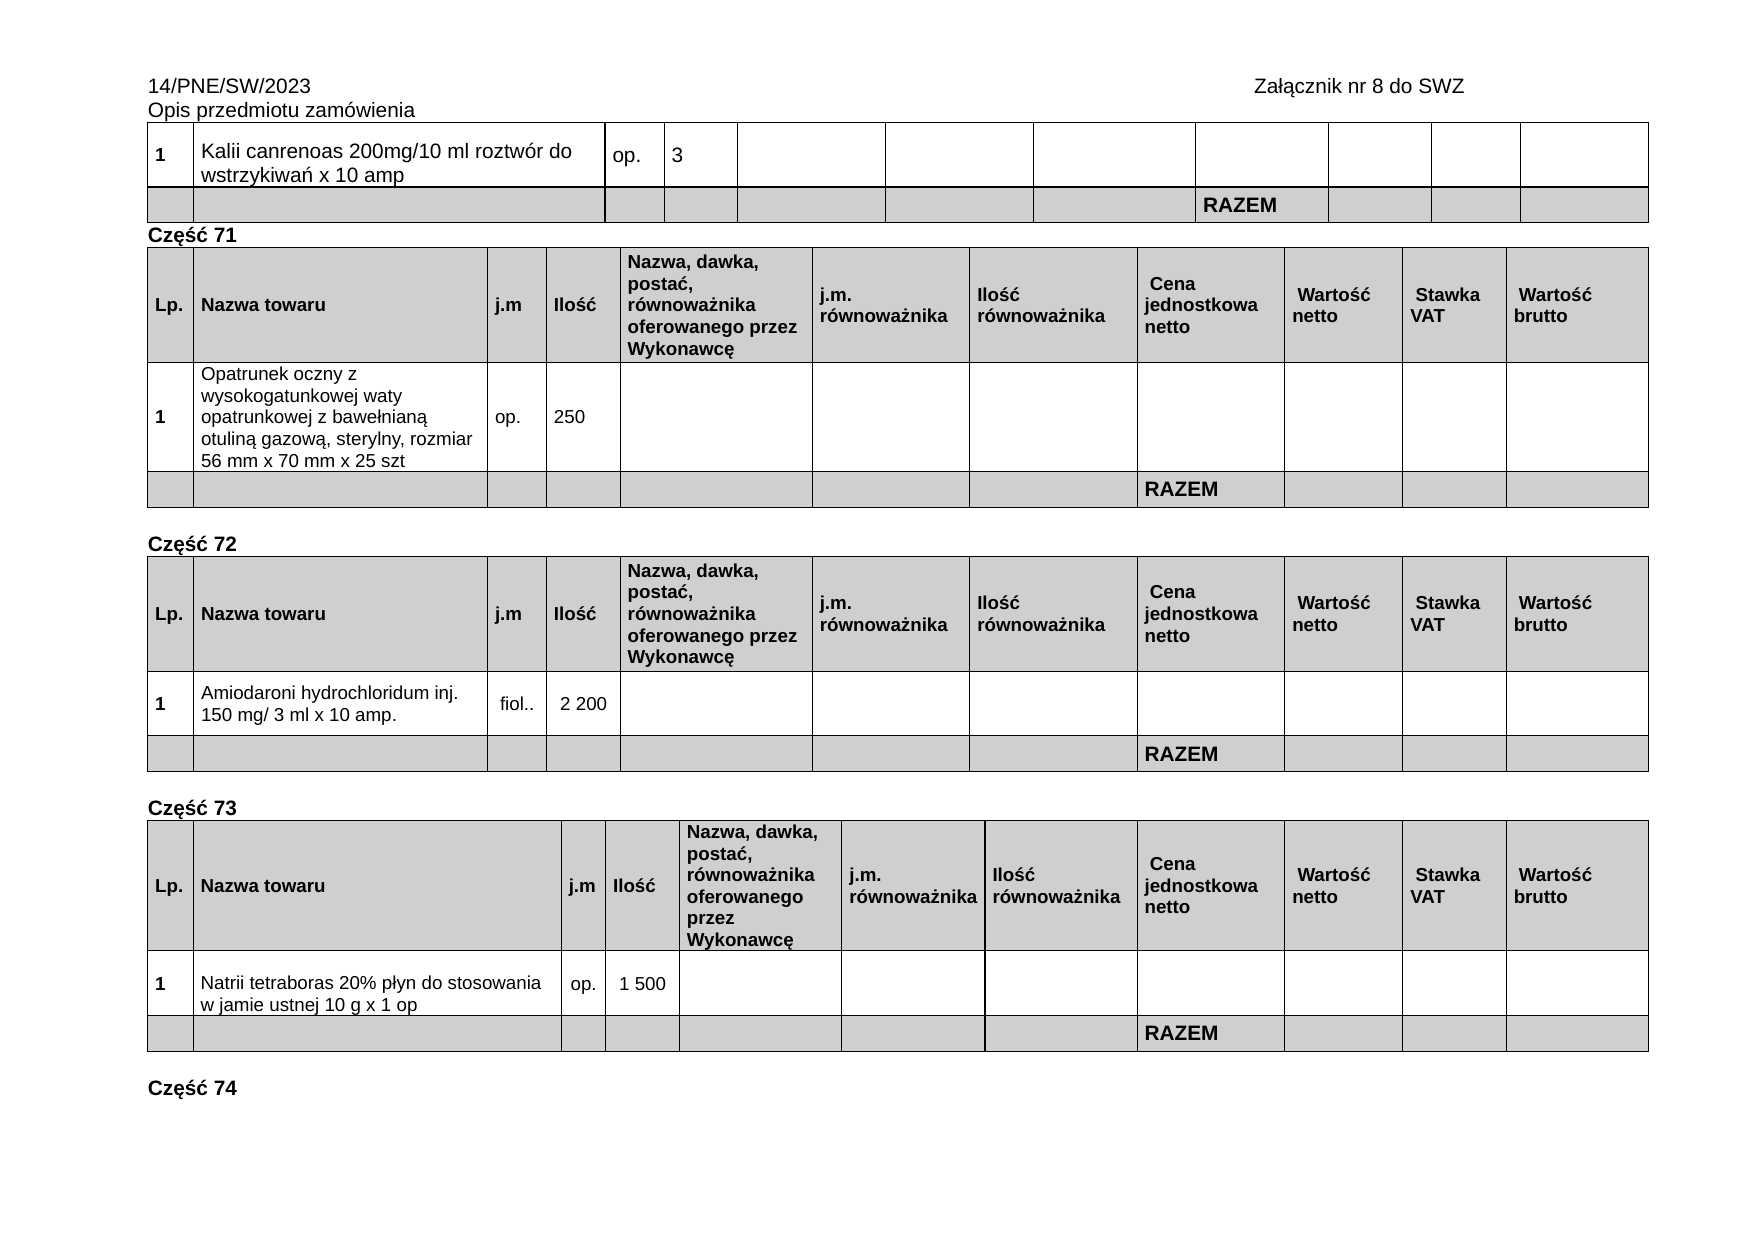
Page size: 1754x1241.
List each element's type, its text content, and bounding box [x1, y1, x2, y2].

text Część 73 [148, 796, 1606, 820]
table_cell [738, 123, 885, 186]
table_cell [970, 472, 1137, 507]
table_cell 1 500 [606, 951, 679, 1015]
table_cell [886, 188, 1033, 222]
table_cell Kalii canrenoas 200mg/10 ml roztwór do wstrzykiwań x 10 amp [194, 123, 604, 186]
table_cell [813, 472, 969, 507]
table_cell [1432, 123, 1520, 186]
table_cell [1521, 188, 1648, 222]
table_cell [621, 363, 812, 471]
text Część 74 [148, 1076, 1606, 1099]
table_header j.m [562, 821, 605, 950]
table_header Nazwa towaru [194, 821, 561, 950]
table_cell [1196, 123, 1328, 186]
table_cell [148, 736, 193, 771]
table_cell [1285, 951, 1402, 1015]
table_header Cena jednostkowa netto [1138, 557, 1284, 671]
table_cell [970, 363, 1137, 471]
table_cell 1 [148, 951, 193, 1015]
table_header Ilość równoważnika [986, 821, 1137, 950]
table_cell Opatrunek oczny z wysokogatunkowej waty opatrunkowej z bawełnianą otuliną gazową, sterylny, rozmiar 56 mm x 70 mm x 25 szt [194, 363, 487, 471]
table_cell [813, 672, 969, 735]
table_header Nazwa towaru [194, 248, 487, 362]
table_header Wartość netto [1285, 821, 1402, 950]
table_cell [1507, 951, 1648, 1015]
table_cell [970, 672, 1137, 735]
table_header Ilość równoważnika [970, 248, 1137, 362]
table_cell [148, 188, 193, 222]
table_header Cena jednostkowa netto [1138, 821, 1284, 950]
table_cell [813, 736, 969, 771]
table_cell [1138, 363, 1284, 471]
table_header Wartość netto [1285, 248, 1402, 362]
table_cell 1 [148, 363, 193, 471]
table_cell 1 [148, 672, 193, 735]
table_cell [842, 1016, 984, 1051]
table_cell 3 [665, 123, 737, 186]
table_header j.m [488, 557, 546, 671]
table_cell [1507, 736, 1648, 771]
table_cell [194, 736, 487, 771]
table_cell [1507, 472, 1648, 507]
table_cell [606, 188, 664, 222]
table_cell fiol.. [488, 672, 546, 735]
table_cell [621, 672, 812, 735]
table_cell [488, 736, 546, 771]
table_cell [547, 736, 620, 771]
table_header Nazwa towaru [194, 557, 487, 671]
table_cell [1403, 472, 1506, 507]
table_cell [1329, 188, 1431, 222]
table_cell [886, 123, 1033, 186]
table_header Wartość brutto [1507, 821, 1648, 950]
text Część 71 [148, 223, 1606, 247]
table_header Nazwa, dawka, postać, równoważnika oferowanego przez Wykonawcę [621, 248, 812, 362]
table_cell [148, 1016, 193, 1051]
table_cell op. [562, 951, 605, 1015]
table_cell [1507, 1016, 1648, 1051]
table_header Nazwa, dawka, postać, równoważnika oferowanego przez Wykonawcę [680, 821, 841, 950]
table_cell [680, 1016, 841, 1051]
table_cell op. [488, 363, 546, 471]
table_cell [1403, 736, 1506, 771]
table_cell [665, 188, 737, 222]
table_header Stawka VAT [1403, 557, 1506, 671]
table_cell [1507, 363, 1648, 471]
table_header Ilość [606, 821, 679, 950]
table_cell [1329, 123, 1431, 186]
table_cell [1507, 672, 1648, 735]
table_cell 2 200 [547, 672, 620, 735]
table_cell [194, 1016, 561, 1051]
table_header Ilość [547, 557, 620, 671]
table_header Ilość równoważnika [970, 557, 1137, 671]
table_cell [1285, 672, 1402, 735]
table_cell [562, 1016, 605, 1051]
table_cell [1285, 736, 1402, 771]
table_cell [986, 951, 1137, 1015]
table_cell Natrii tetraboras 20% płyn do stosowania w jamie ustnej 10 g x 1 op [194, 951, 561, 1015]
table_cell 250 [547, 363, 620, 471]
table_cell [1403, 951, 1506, 1015]
table_cell [1432, 188, 1520, 222]
table_header j.m. równoważnika [813, 248, 969, 362]
table_header Ilość [547, 248, 620, 362]
table_header j.m [488, 248, 546, 362]
table_cell [148, 472, 193, 507]
table_cell [1138, 672, 1284, 735]
table_cell RAZEM [1196, 188, 1328, 222]
table_cell 1 [148, 123, 193, 186]
table_header Stawka VAT [1403, 248, 1506, 362]
table_cell [970, 736, 1137, 771]
text Część 72 [148, 532, 1606, 556]
table_cell [1285, 472, 1402, 507]
table_cell [1403, 363, 1506, 471]
table_cell [738, 188, 885, 222]
table_cell [1403, 672, 1506, 735]
table_cell RAZEM [1138, 1016, 1284, 1051]
table_cell [621, 736, 812, 771]
table_header Lp. [148, 248, 193, 362]
table_cell [1403, 1016, 1506, 1051]
table_header j.m. równoważnika [813, 557, 969, 671]
table_cell op. [606, 123, 664, 186]
table_cell [194, 472, 487, 507]
table_cell [1521, 123, 1648, 186]
table_cell [1034, 188, 1195, 222]
table_header Wartość brutto [1507, 557, 1648, 671]
table_cell [194, 188, 604, 222]
table_header Lp. [148, 557, 193, 671]
table_cell RAZEM [1138, 736, 1284, 771]
table_header Nazwa, dawka, postać, równoważnika oferowanego przez Wykonawcę [621, 557, 812, 671]
table_cell [606, 1016, 679, 1051]
table_cell Amiodaroni hydrochloridum inj. 150 mg/ 3 ml x 10 amp. [194, 672, 487, 735]
table_cell [1285, 1016, 1402, 1051]
table_header Wartość netto [1285, 557, 1402, 671]
table_cell [488, 472, 546, 507]
table_cell RAZEM [1138, 472, 1284, 507]
table_cell [680, 951, 841, 1015]
table_cell [813, 363, 969, 471]
table_cell [1285, 363, 1402, 471]
table_cell [986, 1016, 1137, 1051]
table_header Stawka VAT [1403, 821, 1506, 950]
table_cell [842, 951, 984, 1015]
table_header Lp. [148, 821, 193, 950]
table_cell [621, 472, 812, 507]
table_cell [1034, 123, 1195, 186]
table_cell [1138, 951, 1284, 1015]
table_header j.m. równoważnika [842, 821, 984, 950]
table_header Cena jednostkowa netto [1138, 248, 1284, 362]
table_cell [547, 472, 620, 507]
table_header Wartość brutto [1507, 248, 1648, 362]
